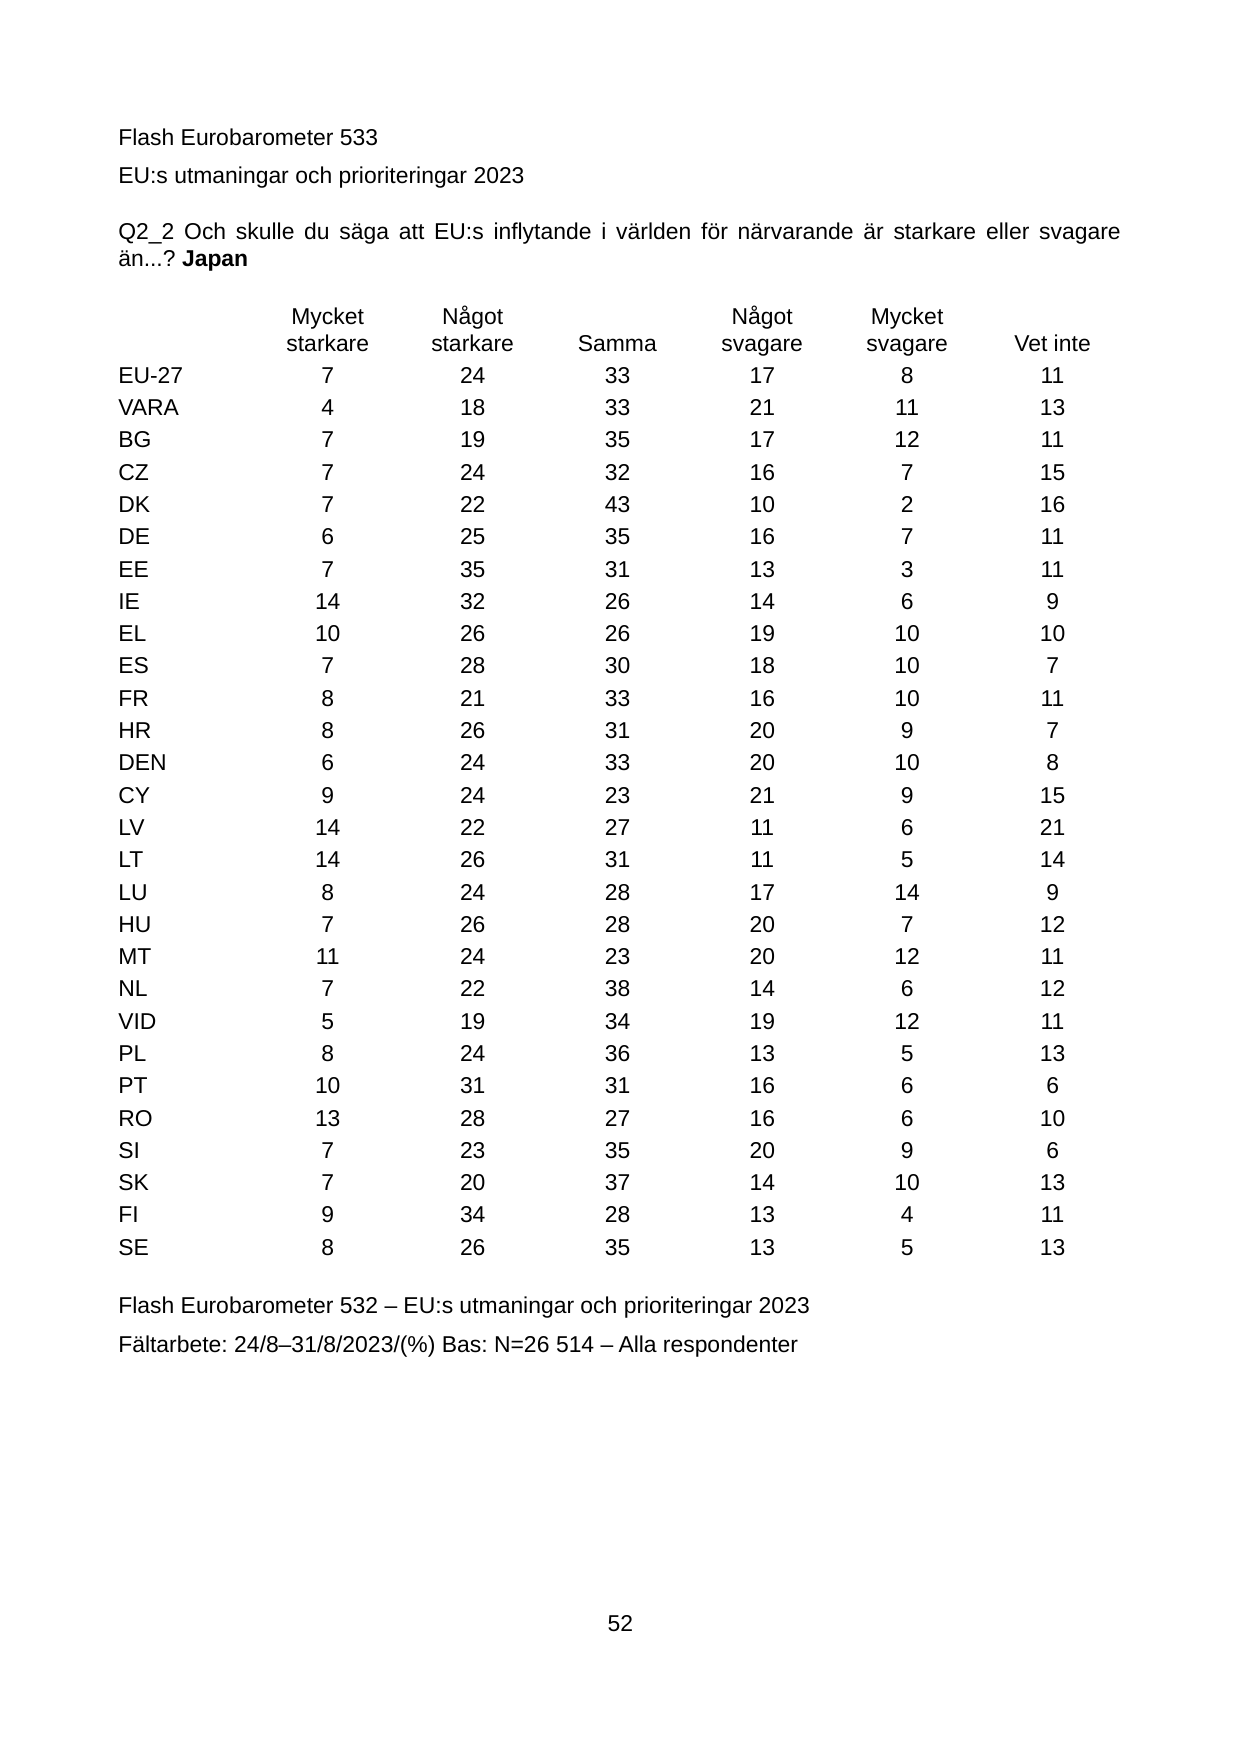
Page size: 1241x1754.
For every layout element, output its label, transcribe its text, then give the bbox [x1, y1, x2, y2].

table_cell 25 [400, 517, 545, 549]
table_cell DEN [118, 743, 255, 776]
table_cell 20 [400, 1163, 545, 1195]
table_cell 12 [835, 937, 979, 969]
table_cell 12 [835, 420, 979, 453]
table_cell 37 [545, 1163, 689, 1195]
table_cell 17 [690, 356, 834, 388]
table_cell 19 [690, 1002, 834, 1034]
table_cell FR [118, 679, 255, 711]
table_cell 26 [545, 614, 689, 646]
table_header Något starkare [400, 297, 545, 356]
table_cell 5 [835, 840, 979, 872]
table_cell 16 [690, 517, 834, 549]
table_cell 24 [400, 776, 545, 808]
text Fältarbete: 24/8–31/8/2023/(%) Bas: N=26 514 – Alla respondenter [118, 1331, 1122, 1357]
table_cell 26 [400, 711, 545, 743]
table_cell 28 [400, 646, 545, 679]
table_cell 11 [979, 517, 1125, 549]
table_cell 8 [835, 356, 979, 388]
table_cell 23 [400, 1131, 545, 1163]
table_cell 10 [690, 485, 834, 517]
table_cell 9 [835, 711, 979, 743]
table_cell 13 [979, 1034, 1125, 1066]
table_cell 11 [979, 550, 1125, 582]
table_cell 34 [400, 1195, 545, 1228]
table_cell 7 [255, 1131, 400, 1163]
table_cell 7 [255, 905, 400, 937]
table_cell RO [118, 1099, 255, 1131]
table_cell 6 [255, 743, 400, 776]
table_cell 5 [835, 1228, 979, 1260]
table_cell 6 [835, 1066, 979, 1098]
table_cell 10 [835, 614, 979, 646]
table_cell 8 [255, 1228, 400, 1260]
table_cell 7 [255, 1163, 400, 1195]
table_cell 28 [545, 905, 689, 937]
table_cell 35 [545, 517, 689, 549]
table_cell 7 [835, 517, 979, 549]
table_cell 9 [255, 776, 400, 808]
table_cell EL [118, 614, 255, 646]
table_cell 14 [835, 873, 979, 905]
table_cell 9 [835, 776, 979, 808]
table_cell 24 [400, 743, 545, 776]
table_cell 14 [690, 969, 834, 1002]
table_cell 33 [545, 679, 689, 711]
table_cell 23 [545, 776, 689, 808]
table_cell 28 [545, 873, 689, 905]
table_cell 26 [400, 840, 545, 872]
table_cell 16 [690, 1099, 834, 1131]
table_cell 7 [255, 969, 400, 1002]
table_cell 10 [979, 1099, 1125, 1131]
table_cell 11 [690, 808, 834, 840]
table_cell 21 [690, 776, 834, 808]
table_cell 3 [835, 550, 979, 582]
table_cell 5 [835, 1034, 979, 1066]
table_cell NL [118, 969, 255, 1002]
table_cell MT [118, 937, 255, 969]
table_cell 20 [690, 905, 834, 937]
table_header Mycket starkare [255, 297, 400, 356]
table_cell 8 [255, 1034, 400, 1066]
table_cell 11 [979, 1195, 1125, 1228]
table_cell CY [118, 776, 255, 808]
table_cell 36 [545, 1034, 689, 1066]
table_cell 31 [545, 840, 689, 872]
table_cell 7 [255, 646, 400, 679]
table_cell 26 [545, 582, 689, 614]
table_cell 10 [835, 1163, 979, 1195]
table_cell 16 [979, 485, 1125, 517]
table_cell 16 [690, 453, 834, 485]
table_cell 7 [255, 356, 400, 388]
table_cell 13 [690, 1034, 834, 1066]
table_cell 8 [255, 873, 400, 905]
table_cell 11 [690, 840, 834, 872]
table_cell 12 [979, 905, 1125, 937]
table_cell 16 [690, 679, 834, 711]
table_cell 21 [400, 679, 545, 711]
table_cell 10 [255, 1066, 400, 1098]
table_cell 15 [979, 453, 1125, 485]
table_cell HR [118, 711, 255, 743]
table_cell 11 [979, 356, 1125, 388]
table_cell 12 [835, 1002, 979, 1034]
table_header Samma [545, 297, 689, 356]
table_cell 20 [690, 1131, 834, 1163]
table_cell 28 [545, 1195, 689, 1228]
table_cell 31 [400, 1066, 545, 1098]
table_cell 35 [545, 420, 689, 453]
table_cell 13 [979, 1228, 1125, 1260]
table_cell 10 [835, 646, 979, 679]
table_cell 26 [400, 1228, 545, 1260]
table_cell 17 [690, 420, 834, 453]
table_cell 28 [400, 1099, 545, 1131]
table_cell 24 [400, 1034, 545, 1066]
table_cell 15 [979, 776, 1125, 808]
table_cell SE [118, 1228, 255, 1260]
table_cell 23 [545, 937, 689, 969]
table_cell EE [118, 550, 255, 582]
table_cell 33 [545, 356, 689, 388]
table_cell LT [118, 840, 255, 872]
table_header [118, 297, 255, 356]
table_cell 10 [979, 614, 1125, 646]
table_cell 13 [690, 1195, 834, 1228]
table_cell PT [118, 1066, 255, 1098]
table_cell 22 [400, 485, 545, 517]
table_cell 9 [979, 873, 1125, 905]
table_cell 32 [545, 453, 689, 485]
table_cell 2 [835, 485, 979, 517]
text Q2_2 Och skulle du säga att EU:s inflytande i världen för närvarande är starkare eller svagare än...? Japan [118, 218, 1122, 271]
table_cell 18 [690, 646, 834, 679]
table_cell 6 [835, 969, 979, 1002]
table_cell ES [118, 646, 255, 679]
table_header Något svagare [690, 297, 834, 356]
table_cell 31 [545, 711, 689, 743]
table_cell 7 [835, 905, 979, 937]
table_cell 7 [255, 550, 400, 582]
table_cell BG [118, 420, 255, 453]
table_cell 27 [545, 808, 689, 840]
table_cell VARA [118, 388, 255, 420]
table_cell 14 [255, 840, 400, 872]
table_cell 11 [835, 388, 979, 420]
table_cell 43 [545, 485, 689, 517]
table_cell 13 [979, 1163, 1125, 1195]
table_cell DK [118, 485, 255, 517]
table_cell 11 [979, 420, 1125, 453]
table_cell 30 [545, 646, 689, 679]
table_cell 8 [255, 679, 400, 711]
table_cell 5 [255, 1002, 400, 1034]
table_cell 7 [255, 453, 400, 485]
table_cell 20 [690, 711, 834, 743]
table_cell 14 [690, 582, 834, 614]
table_cell CZ [118, 453, 255, 485]
table_cell 9 [979, 582, 1125, 614]
table_cell 35 [545, 1228, 689, 1260]
table_cell 32 [400, 582, 545, 614]
table_cell 19 [400, 1002, 545, 1034]
table_cell 31 [545, 1066, 689, 1098]
table_cell 11 [979, 1002, 1125, 1034]
table_cell 10 [835, 743, 979, 776]
table_cell 7 [979, 711, 1125, 743]
table_cell 7 [835, 453, 979, 485]
table_cell 6 [979, 1131, 1125, 1163]
table_cell 13 [255, 1099, 400, 1131]
table_cell 33 [545, 388, 689, 420]
table_cell 19 [400, 420, 545, 453]
table_cell 4 [835, 1195, 979, 1228]
table_cell 12 [979, 969, 1125, 1002]
table_cell 26 [400, 614, 545, 646]
table_cell 27 [545, 1099, 689, 1131]
table_cell DE [118, 517, 255, 549]
text Flash Eurobarometer 532 – EU:s utmaningar och prioriteringar 2023 [118, 1292, 1122, 1319]
table_cell 14 [255, 582, 400, 614]
table_cell 22 [400, 969, 545, 1002]
table_cell SI [118, 1131, 255, 1163]
table_cell 7 [255, 420, 400, 453]
table_cell 34 [545, 1002, 689, 1034]
table_cell 13 [690, 550, 834, 582]
table_cell FI [118, 1195, 255, 1228]
table_cell 19 [690, 614, 834, 646]
table_cell 31 [545, 550, 689, 582]
table_cell 26 [400, 905, 545, 937]
table_cell LV [118, 808, 255, 840]
table_cell 11 [979, 937, 1125, 969]
table_cell 6 [835, 1099, 979, 1131]
table_header Mycket svagare [835, 297, 979, 356]
table_cell PL [118, 1034, 255, 1066]
table_cell 21 [690, 388, 834, 420]
table_cell 14 [690, 1163, 834, 1195]
table_cell HU [118, 905, 255, 937]
table_cell 6 [835, 808, 979, 840]
table_cell 9 [835, 1131, 979, 1163]
table_cell 18 [400, 388, 545, 420]
table_cell 16 [690, 1066, 834, 1098]
table_cell 7 [255, 485, 400, 517]
table_cell 13 [979, 388, 1125, 420]
table_cell IE [118, 582, 255, 614]
table_header Vet inte [979, 297, 1125, 356]
table_cell 10 [255, 614, 400, 646]
table_cell 10 [835, 679, 979, 711]
table_cell 8 [255, 711, 400, 743]
table_cell EU-27 [118, 356, 255, 388]
table_cell VID [118, 1002, 255, 1034]
table_cell 9 [255, 1195, 400, 1228]
table_cell 24 [400, 453, 545, 485]
table_cell 20 [690, 937, 834, 969]
table_cell 11 [979, 679, 1125, 711]
table_cell 13 [690, 1228, 834, 1260]
table_cell 4 [255, 388, 400, 420]
table_cell 24 [400, 873, 545, 905]
table_cell 24 [400, 356, 545, 388]
table_cell LU [118, 873, 255, 905]
table_cell 21 [979, 808, 1125, 840]
table_cell 6 [255, 517, 400, 549]
table_cell 6 [979, 1066, 1125, 1098]
table_cell 8 [979, 743, 1125, 776]
table_cell 33 [545, 743, 689, 776]
table_cell 14 [979, 840, 1125, 872]
table_cell 22 [400, 808, 545, 840]
table_cell 38 [545, 969, 689, 1002]
table_cell 6 [835, 582, 979, 614]
table_cell 7 [979, 646, 1125, 679]
table_cell 24 [400, 937, 545, 969]
table_cell 35 [400, 550, 545, 582]
table_cell 35 [545, 1131, 689, 1163]
table_cell SK [118, 1163, 255, 1195]
table_cell 17 [690, 873, 834, 905]
table_cell 20 [690, 743, 834, 776]
table_cell 14 [255, 808, 400, 840]
table_cell 11 [255, 937, 400, 969]
